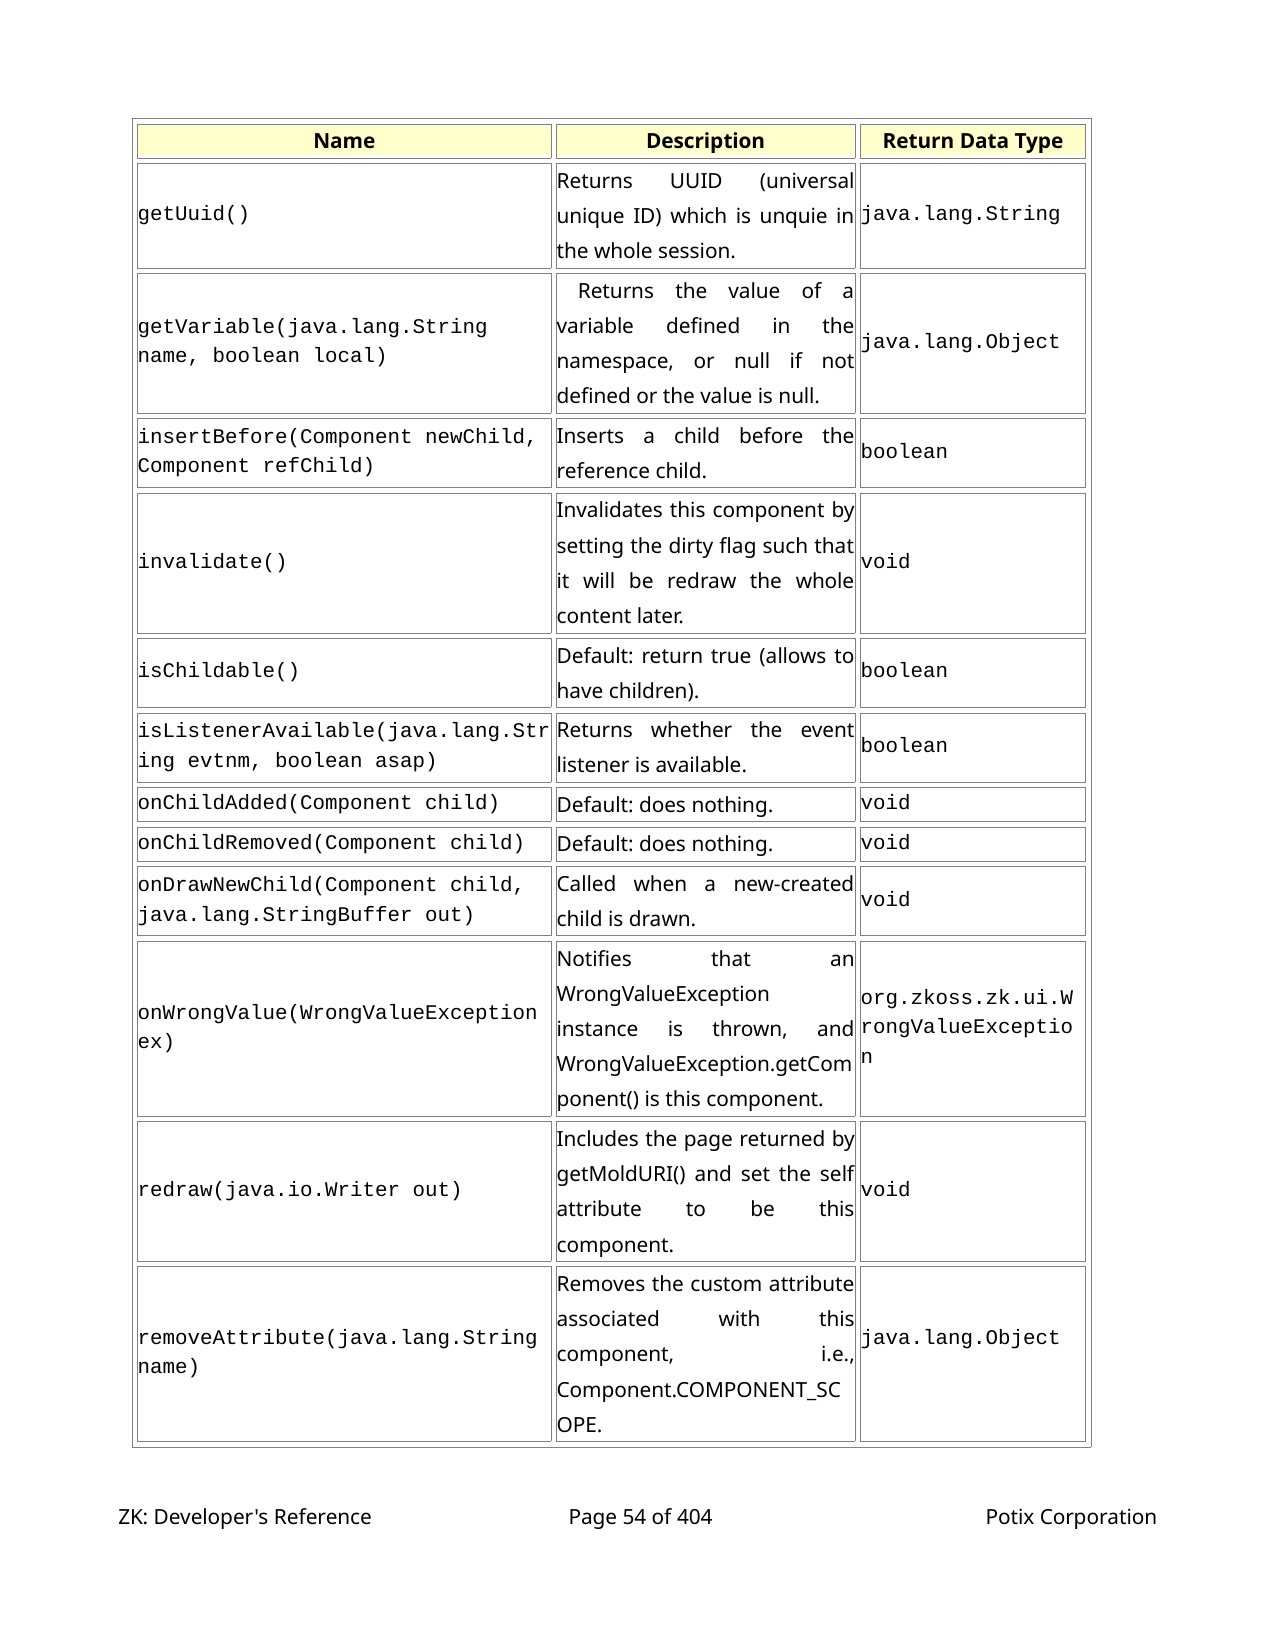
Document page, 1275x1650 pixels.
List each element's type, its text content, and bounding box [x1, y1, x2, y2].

table_cell Includes the page returned by getMoldURI() and set the self attribute to be this component. [554, 1116, 857, 1261]
table_cell Removes the custom attribute associated with this component, i.e., Component.COMPONENT_SCOPE. [554, 1261, 857, 1441]
table_cell void [858, 487, 1088, 632]
table_cell void [858, 1116, 1088, 1261]
table_cell removeAttribute(java.lang.String name) [134, 1261, 553, 1441]
table_header Name [134, 119, 553, 158]
table_cell onChildAdded(Component child) [134, 782, 553, 821]
table_header Description [554, 119, 857, 158]
table_cell redraw(java.io.Writer out) [134, 1116, 553, 1261]
table_cell void [858, 821, 1088, 861]
table_cell Notifies that an WrongValueException instance is thrown, and WrongValueException.getComponent() is this component. [554, 935, 857, 1116]
table_cell void [858, 861, 1088, 935]
table_cell org.zkoss.zk.ui.WrongValueException [858, 935, 1088, 1116]
table_cell getUuid() [134, 158, 553, 267]
table_cell Returns whether the event listener is available. [554, 707, 857, 782]
table_cell Invalidates this component by setting the dirty flag such that it will be redraw the whole content later. [554, 487, 857, 632]
table_cell boolean [858, 633, 1088, 707]
table_cell Inserts a child before the reference child. [554, 413, 857, 487]
table_cell isChildable() [134, 633, 553, 707]
table_cell boolean [858, 707, 1088, 782]
table_header Return Data Type [858, 119, 1088, 158]
table_cell Returns UUID (universal unique ID) which is unquie in the whole session. [554, 158, 857, 267]
table_cell Returns the value of a variable defined in the namespace, or null if not defined or the value is null. [554, 268, 857, 413]
table_cell Called when a new-created child is drawn. [554, 861, 857, 935]
table_cell onWrongValue(WrongValueException ex) [134, 935, 553, 1116]
table_cell java.lang.String [858, 158, 1088, 267]
table_cell onChildRemoved(Component child) [134, 821, 553, 861]
table_cell java.lang.Object [858, 1261, 1088, 1441]
table_cell onDrawNewChild(Component child, java.lang.StringBuffer out) [134, 861, 553, 935]
table_cell insertBefore(Component newChild, Component refChild) [134, 413, 553, 487]
table_cell boolean [858, 413, 1088, 487]
table_cell Default: does nothing. [554, 821, 857, 861]
table_cell java.lang.Object [858, 268, 1088, 413]
table_cell invalidate() [134, 487, 553, 632]
table_cell isListenerAvailable(java.lang.String evtnm, boolean asap) [134, 707, 553, 782]
table_cell Default: does nothing. [554, 782, 857, 821]
table_cell void [858, 782, 1088, 821]
table_cell getVariable(java.lang.String name, boolean local) [134, 268, 553, 413]
table_cell Default: return true (allows to have children). [554, 633, 857, 707]
